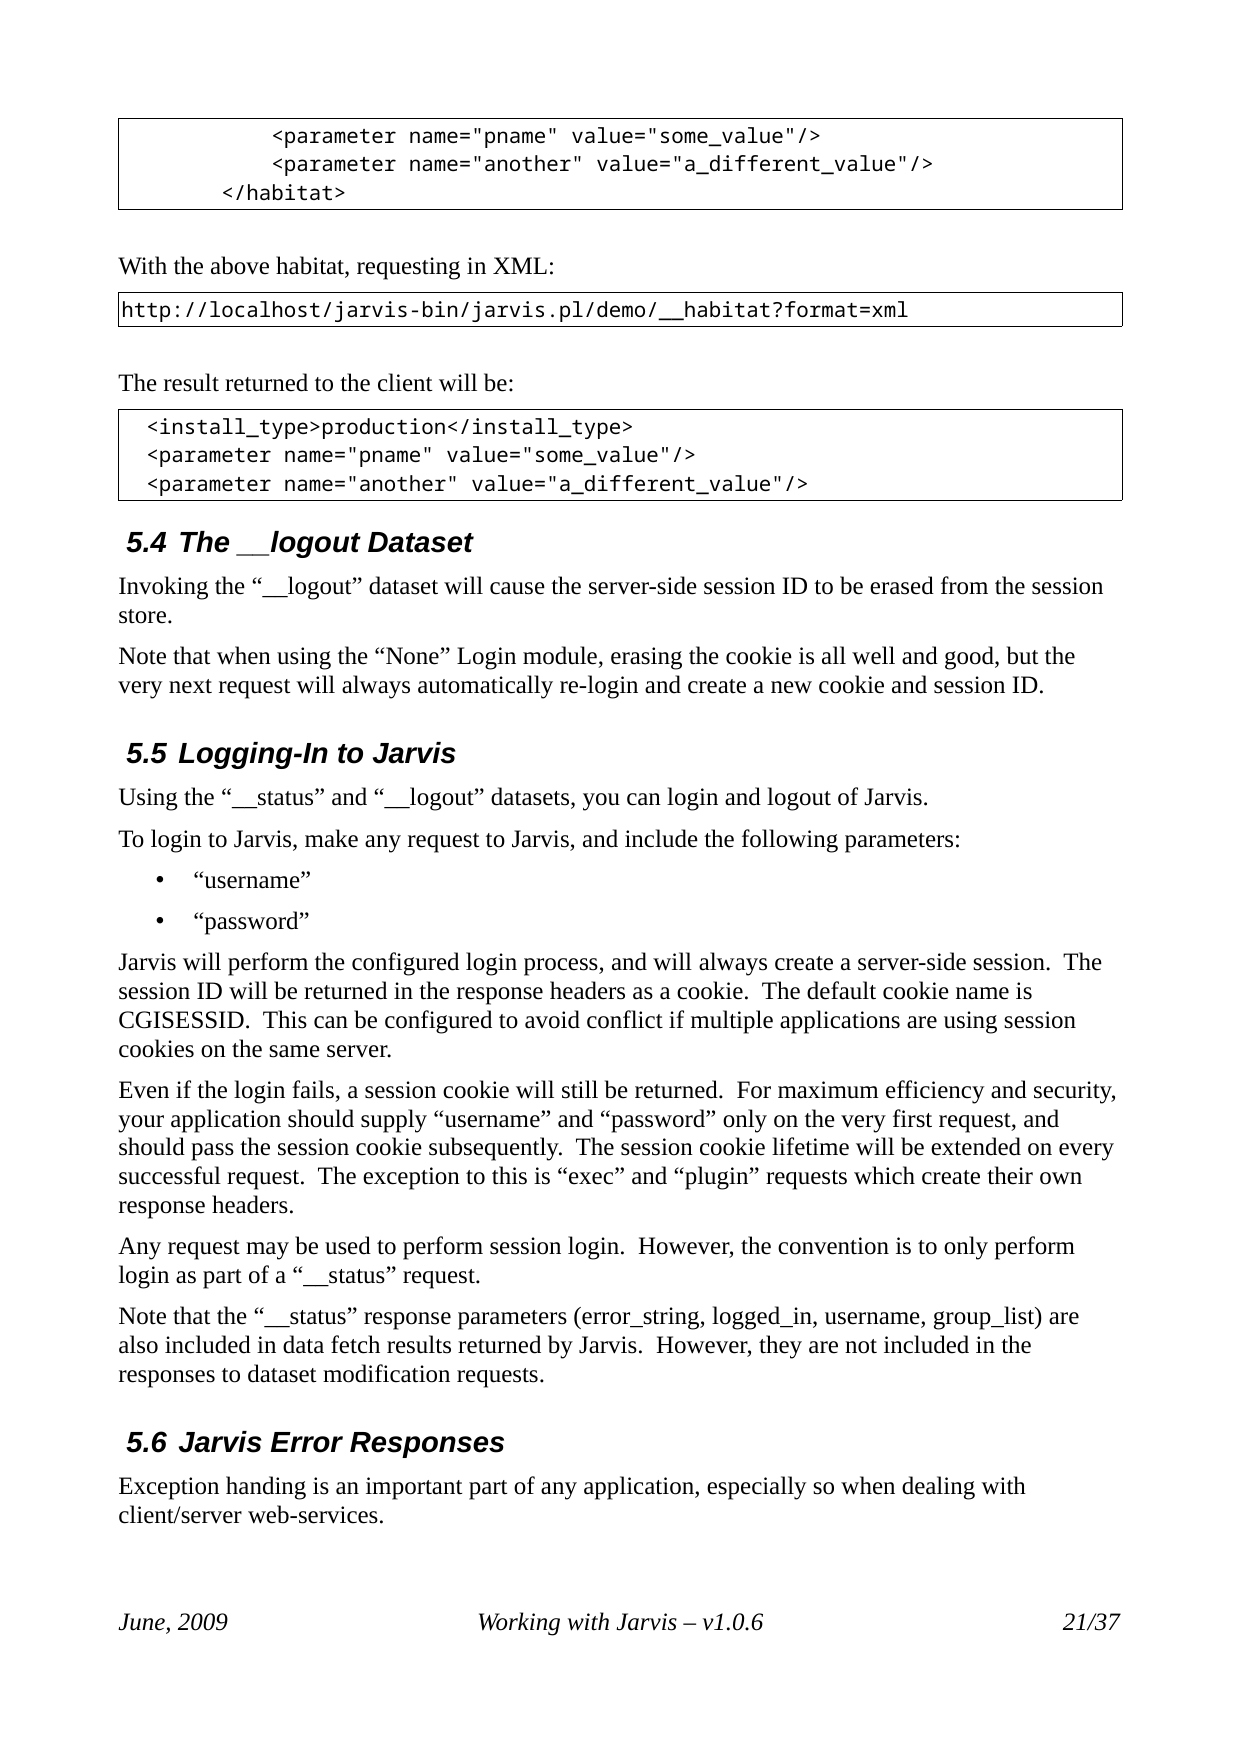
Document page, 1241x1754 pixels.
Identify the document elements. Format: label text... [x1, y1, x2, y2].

text <install_type>production</install_type> [119, 410, 1122, 437]
list “password” [156, 906, 1122, 935]
subtitle Logging-In to Jarvis [118, 736, 1122, 770]
text The result returned to the client will be: [118, 368, 1122, 396]
text </habitat> [119, 175, 1122, 209]
text Jarvis will perform the configured login process, and will always create a server-side session. The session ID will be returned in the response headers as a cookie. The default cookie name is CGISESSID. This can be configured to avoid conflict if multiple applications are using session cookies on the same server. [118, 947, 1122, 1062]
text <parameter name="pname" value="some_value"/> [119, 119, 1122, 147]
text Exception handing is an important part of any application, especially so when dealing with client/server web-services. [118, 1471, 1122, 1528]
text <parameter name="pname" value="some_value"/> [119, 437, 1122, 466]
text Invoking the “__logout” dataset will cause the server-side session ID to be erased from the session store. [118, 571, 1122, 629]
text http://localhost/jarvis-bin/jarvis.pl/demo/__habitat?format=xml [119, 293, 1122, 326]
text To login to Jarvis, make any request to Jarvis, and include the following parameters: [118, 824, 1122, 852]
text With the above habitat, requesting in XML: [118, 251, 1122, 279]
text <parameter name="another" value="a_different_value"/> [119, 466, 1122, 500]
subtitle Jarvis Error Responses [118, 1425, 1122, 1458]
text Note that the “__status” response parameters (error_string, logged_in, username, group_list) are also included in data fetch results returned by Jarvis. However, they are not included in the responses to dataset modification requests. [118, 1301, 1122, 1387]
text Note that when using the “None” Login module, erasing the cookie is all well and good, but the very next request will always automatically re-login and create a new cookie and session ID. [118, 641, 1122, 699]
text Even if the login fails, a session cookie will still be returned. For maximum efficiency and security, your application should supply “username” and “password” only on the very first request, and should pass the session cookie subsequently. The session cookie lifetime will be extended on every successful request. The exception to this is “exec” and “plugin” requests which create their own response headers. [118, 1075, 1122, 1219]
subtitle The __logout Dataset [118, 525, 1122, 559]
list “username” [156, 865, 1122, 894]
text Any request may be used to perform session login. However, the convention is to only perform login as part of a “__status” request. [118, 1231, 1122, 1289]
text <parameter name="another" value="a_different_value"/> [119, 147, 1122, 175]
text Using the “__status” and “__logout” datasets, you can login and logout of Jarvis. [118, 782, 1122, 811]
